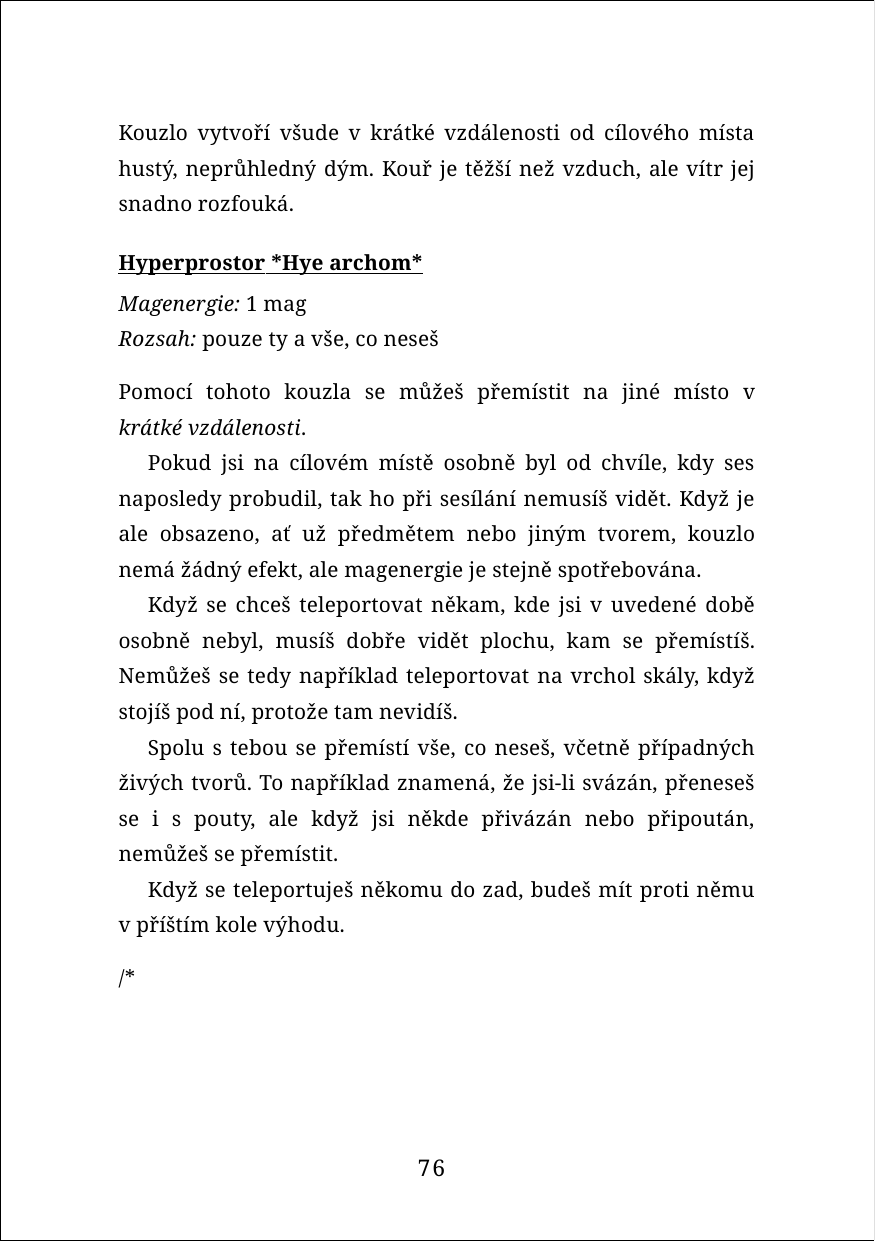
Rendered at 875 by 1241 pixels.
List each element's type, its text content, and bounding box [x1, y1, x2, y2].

text Kouzlo vytvoří všude v krátké vzdálenosti od cílového místa hustý, neprůhledný dým. Kouř je těžší než vzduch, ale vítr jej snadno rozfouká. [118, 118, 756, 218]
text Pomocí tohoto kouzla se můžeš přemístit na jiné místo v krátké vzdálenosti. Pokud jsi na cílovém místě osobně byl od chvíle, kdy ses naposledy probudil, tak ho při sesílání nemusíš vidět. Když je ale obsazeno, ať už předmětem nebo jiným tvorem, kouzlo nemá žádný efekt, ale magenergie je stejně spotřebována. Když se chceš teleportovat někam, kde jsi v uvedené době osobně nebyl, musíš dobře vidět plochu, kam se přemístíš. Nemůžeš se tedy například teleportovat na vrchol skály, když stojíš pod ní, protože tam nevidíš. Spolu s tebou se přemístí vše, co neseš, včetně případných živých tvorů. To například znamená, že jsi-li svázán, přeneseš se i s pouty, ale když jsi někde přivázán nebo připoután, nemůžeš se přemístit. Když se teleportuješ někomu do zad, budeš mít proti němu v příštím kole výhodu. [118, 377, 756, 939]
text /* [118, 963, 756, 992]
text Magenergie: 1 mag Rozsah: pouze ty a vše, co neseš [118, 289, 756, 353]
subtitle Hyperprostor *Hye archom* [118, 248, 756, 277]
